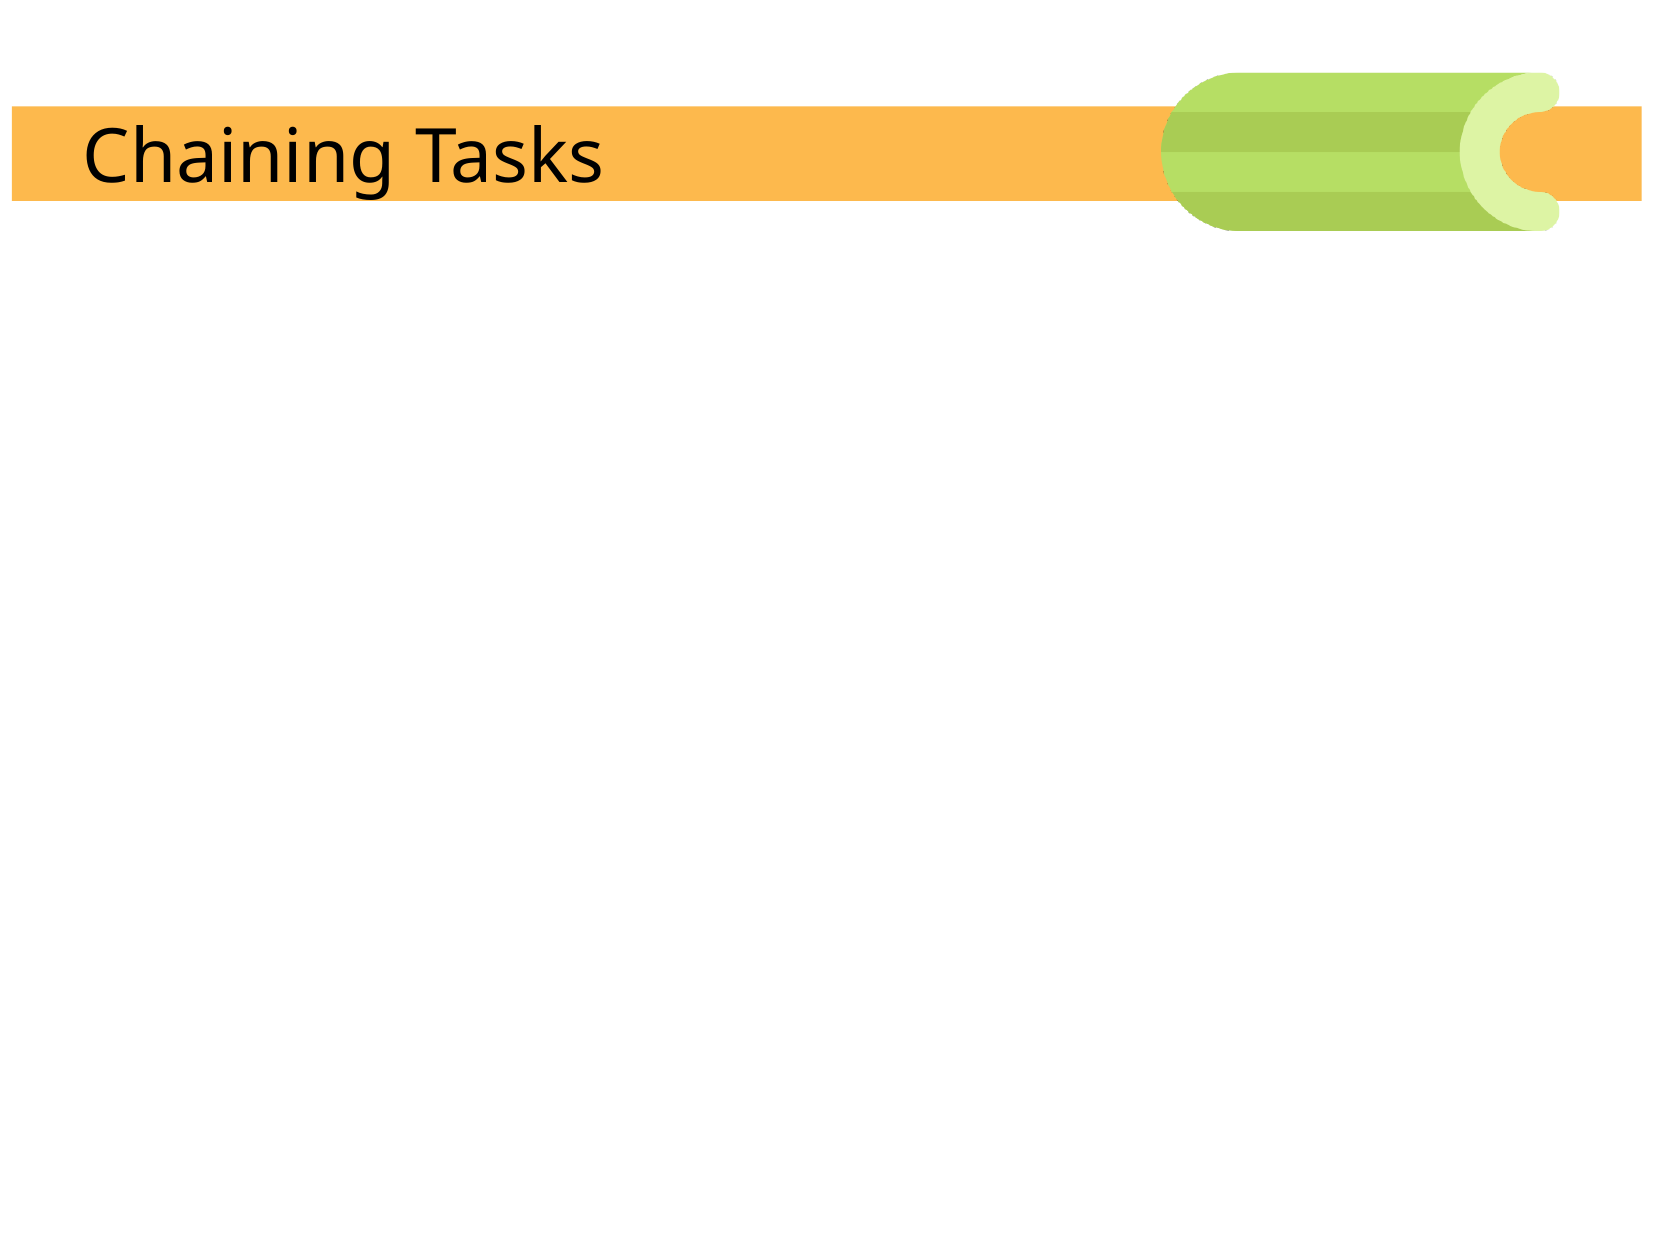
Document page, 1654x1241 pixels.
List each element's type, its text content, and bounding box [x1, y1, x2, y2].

title Chaining Tasks [82, 94, 1264, 213]
picture [1160, 0, 1560, 351]
